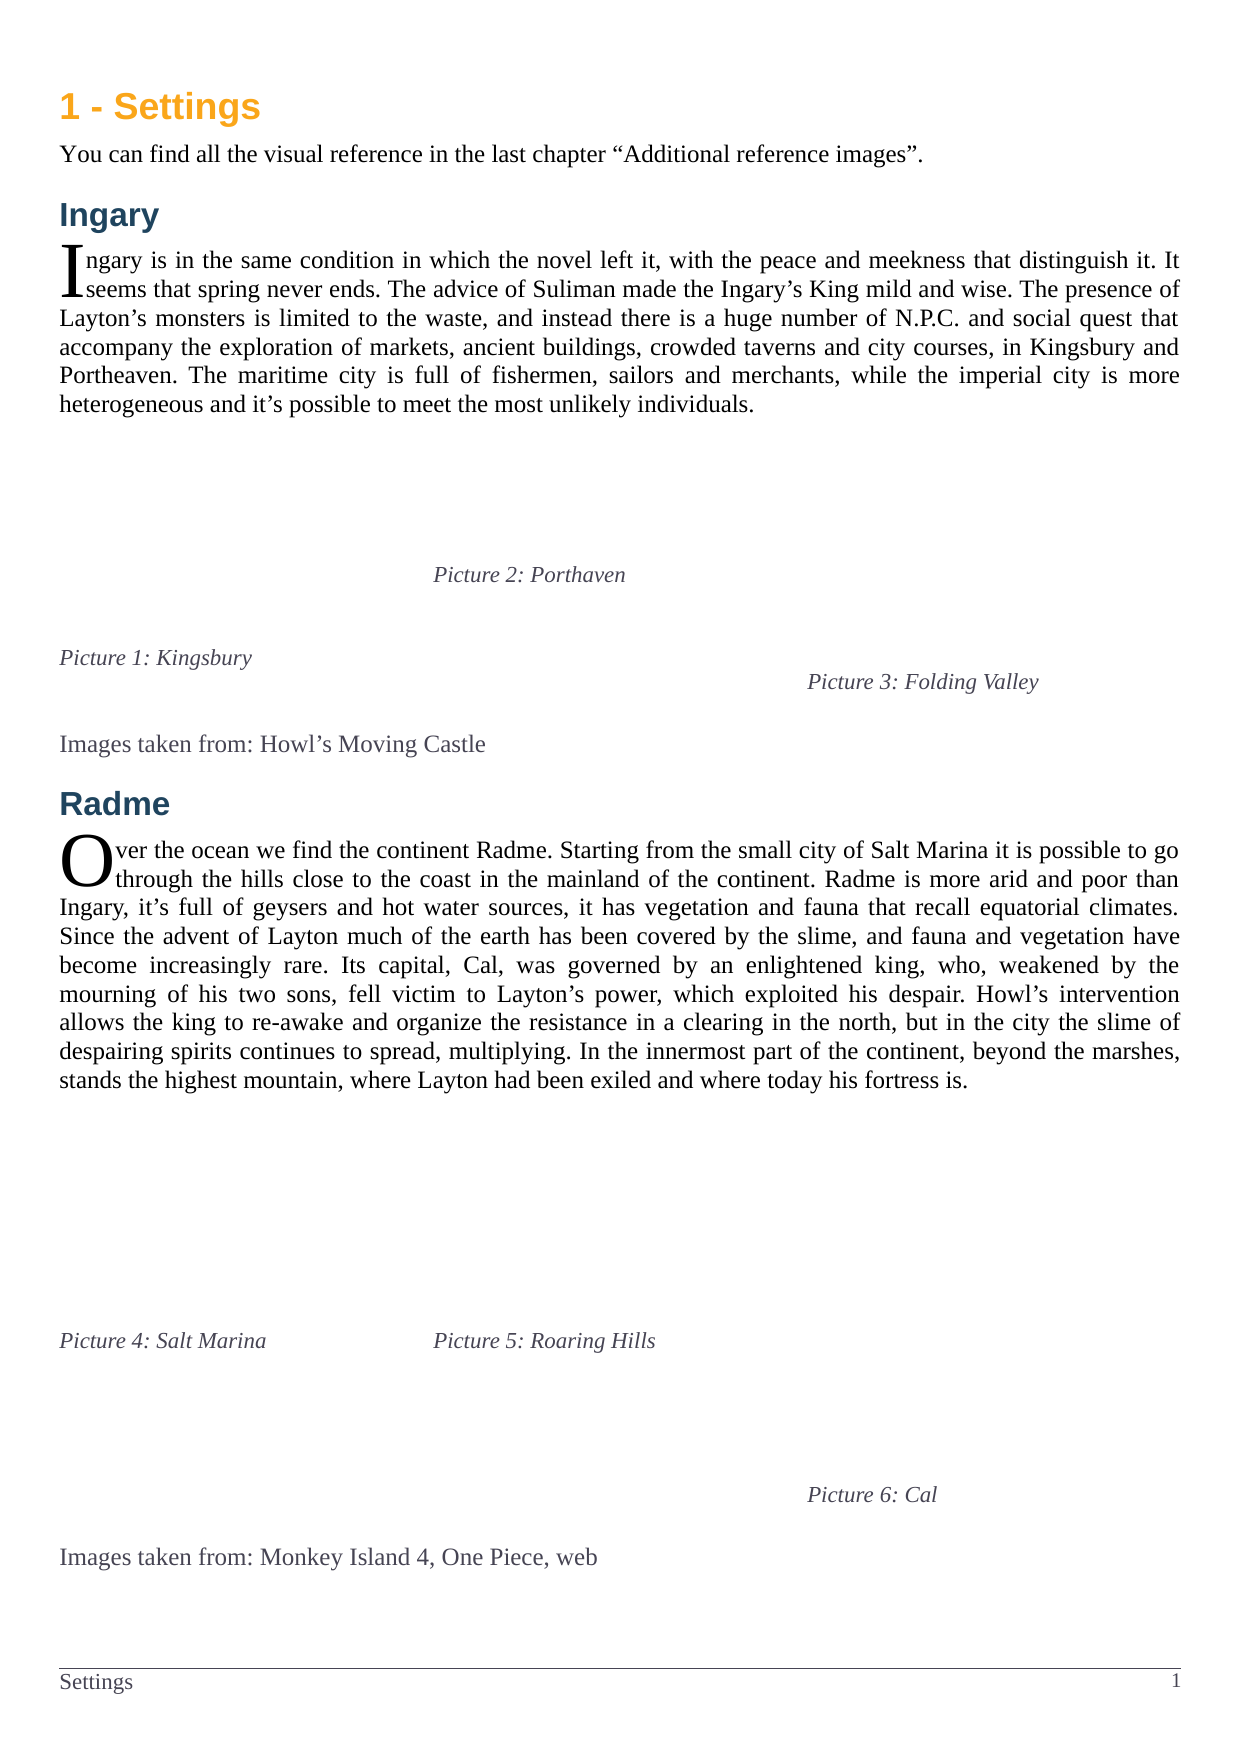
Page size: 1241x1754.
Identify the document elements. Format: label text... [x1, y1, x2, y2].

subtitle Settings [59, 84, 1181, 127]
table_header [64, 1334, 70, 1341]
table_cell Images taken from: Monkey Island 4, One Piece, web [59, 1543, 1181, 1577]
table_header [812, 675, 818, 682]
text Over the ocean we find the continent Radme. Starting from the small city of Salt Marina it is possible to go through the hills close to the coast in the mainland of the continent. Radme is more arid and poor than Ingary, it’s full of geysers and hot water sources, it has vegetation and fauna that recall equatorial climates. Since the advent of Layton much of the earth has been covered by the slime, and fauna and vegetation have become increasingly rare. Its capital, Cal, was governed by an enlightened king, who, weakened by the mourning of his two sons, fell victim to Layton’s power, which exploited his despair. Howl’s intervention allows the king to re-awake and organize the resistance in a clearing in the north, but in the city the slime of despairing spirits continues to spread, multiplying. In the innermost part of the continent, beyond the marshes, stands the highest mountain, where Layton had been exiled and where today his fortress is. [59, 835, 1181, 1094]
table_header [438, 1334, 444, 1341]
table_header [64, 651, 70, 658]
table_header [807, 424, 1181, 729]
text You can find all the visual reference in the last chapter “Additional reference images”. [59, 139, 1181, 168]
table_header [433, 1100, 807, 1542]
table_header [807, 1100, 1181, 1542]
table_header [59, 424, 433, 729]
table_header [438, 568, 444, 575]
table_cell Images taken from: Howl’s Moving Castle [59, 729, 1181, 763]
subtitle Ingary [59, 195, 1181, 233]
subtitle Radme [59, 784, 1181, 823]
table_header [812, 1488, 818, 1495]
table_header [433, 424, 807, 729]
table_header [59, 1100, 433, 1542]
text Ingary is in the same condition in which the novel left it, with the peace and meekness that distinguish it. It seems that spring never ends. The advice of Suliman made the Ingary’s King mild and wise. The presence of Layton’s monsters is limited to the waste, and instead there is a huge number of N.P.C. and social quest that accompany the exploration of markets, ancient buildings, crowded taverns and city courses, in Kingsbury and Portheaven. The maritime city is full of fishermen, sailors and merchants, while the imperial city is more heterogeneous and it’s possible to meet the most unlikely individuals. [59, 246, 1181, 418]
